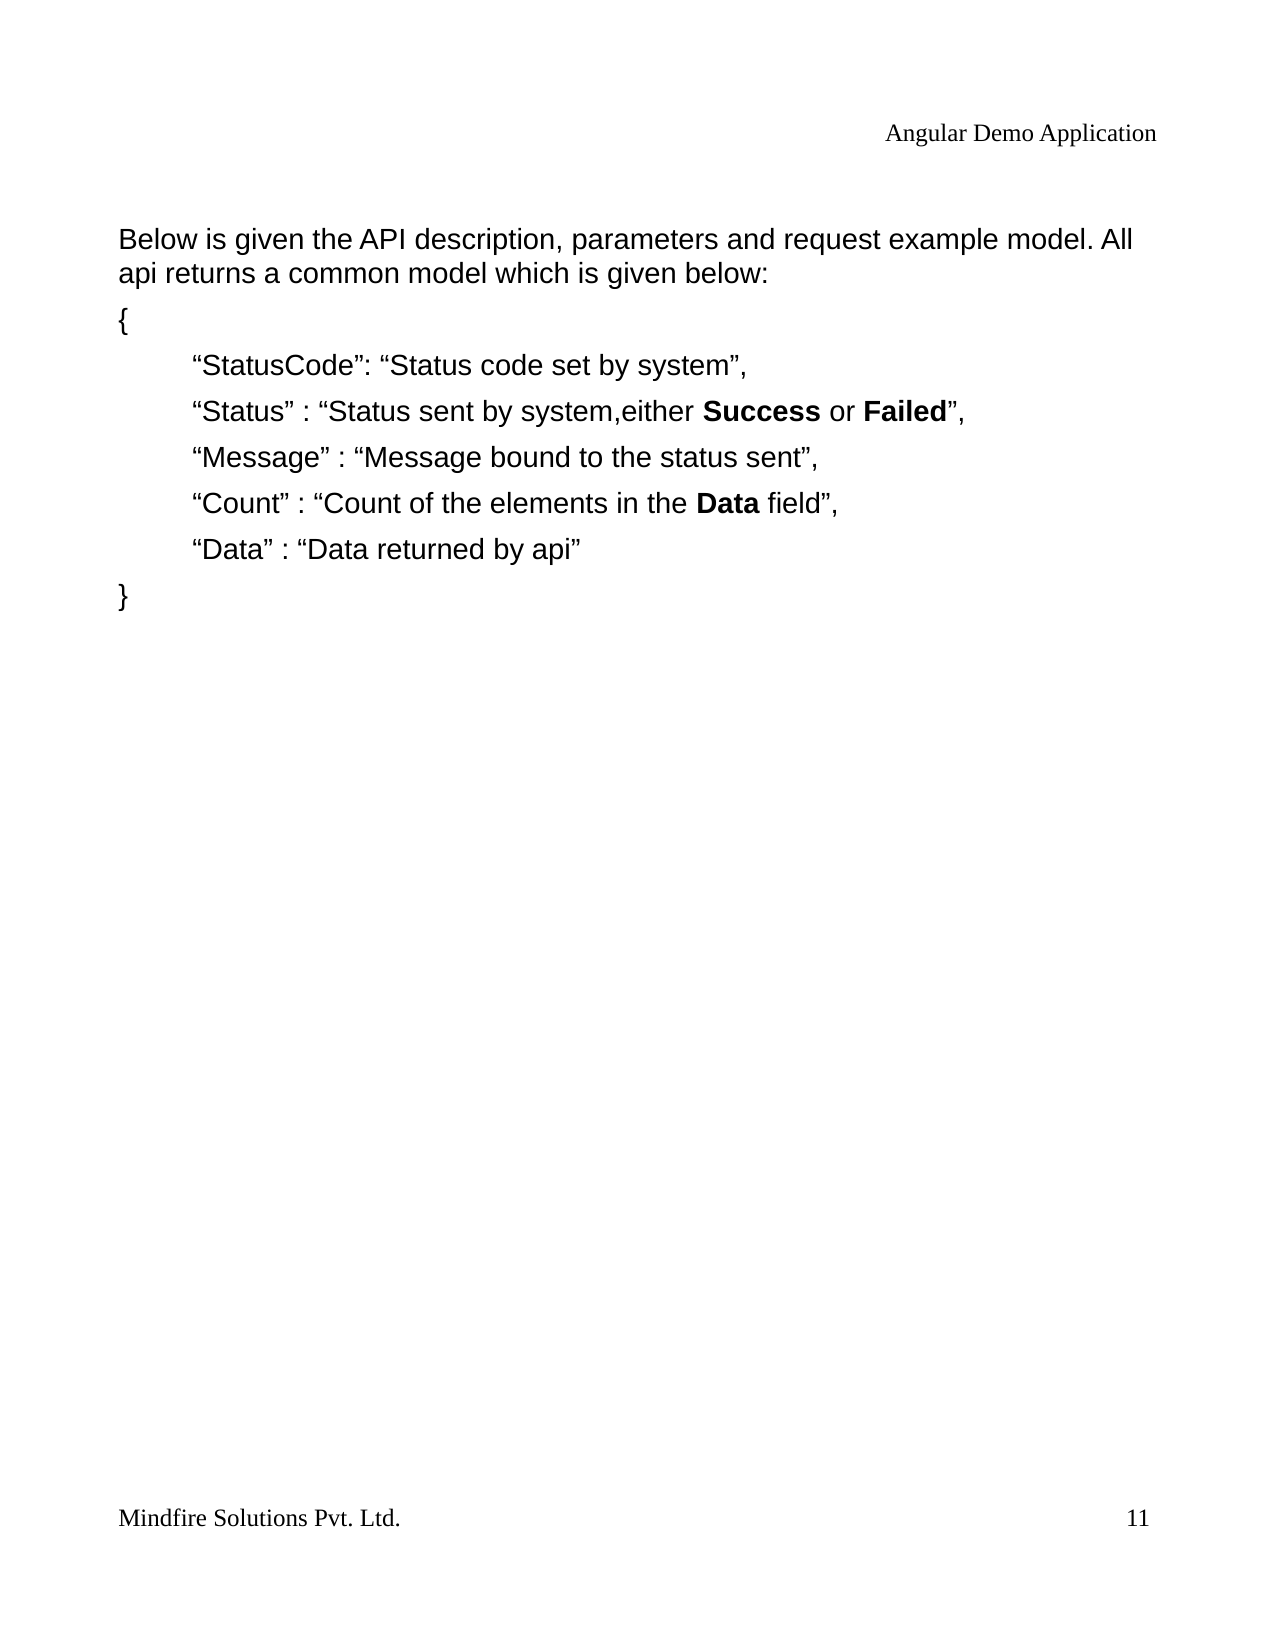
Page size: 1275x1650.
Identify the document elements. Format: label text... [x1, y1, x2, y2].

text “Count” : “Count of the elements in the Data field”, [118, 486, 1157, 520]
text Below is given the API description, parameters and request example model. All api returns a common model which is given below: [118, 222, 1157, 289]
text } [118, 578, 1157, 612]
text { [118, 302, 1157, 336]
text “Status” : “Status sent by system,either Success or Failed”, [118, 394, 1157, 428]
text “Message” : “Message bound to the status sent”, [118, 440, 1157, 474]
text “StatusCode”: “Status code set by system”, [118, 348, 1157, 382]
text “Data” : “Data returned by api” [118, 532, 1157, 566]
